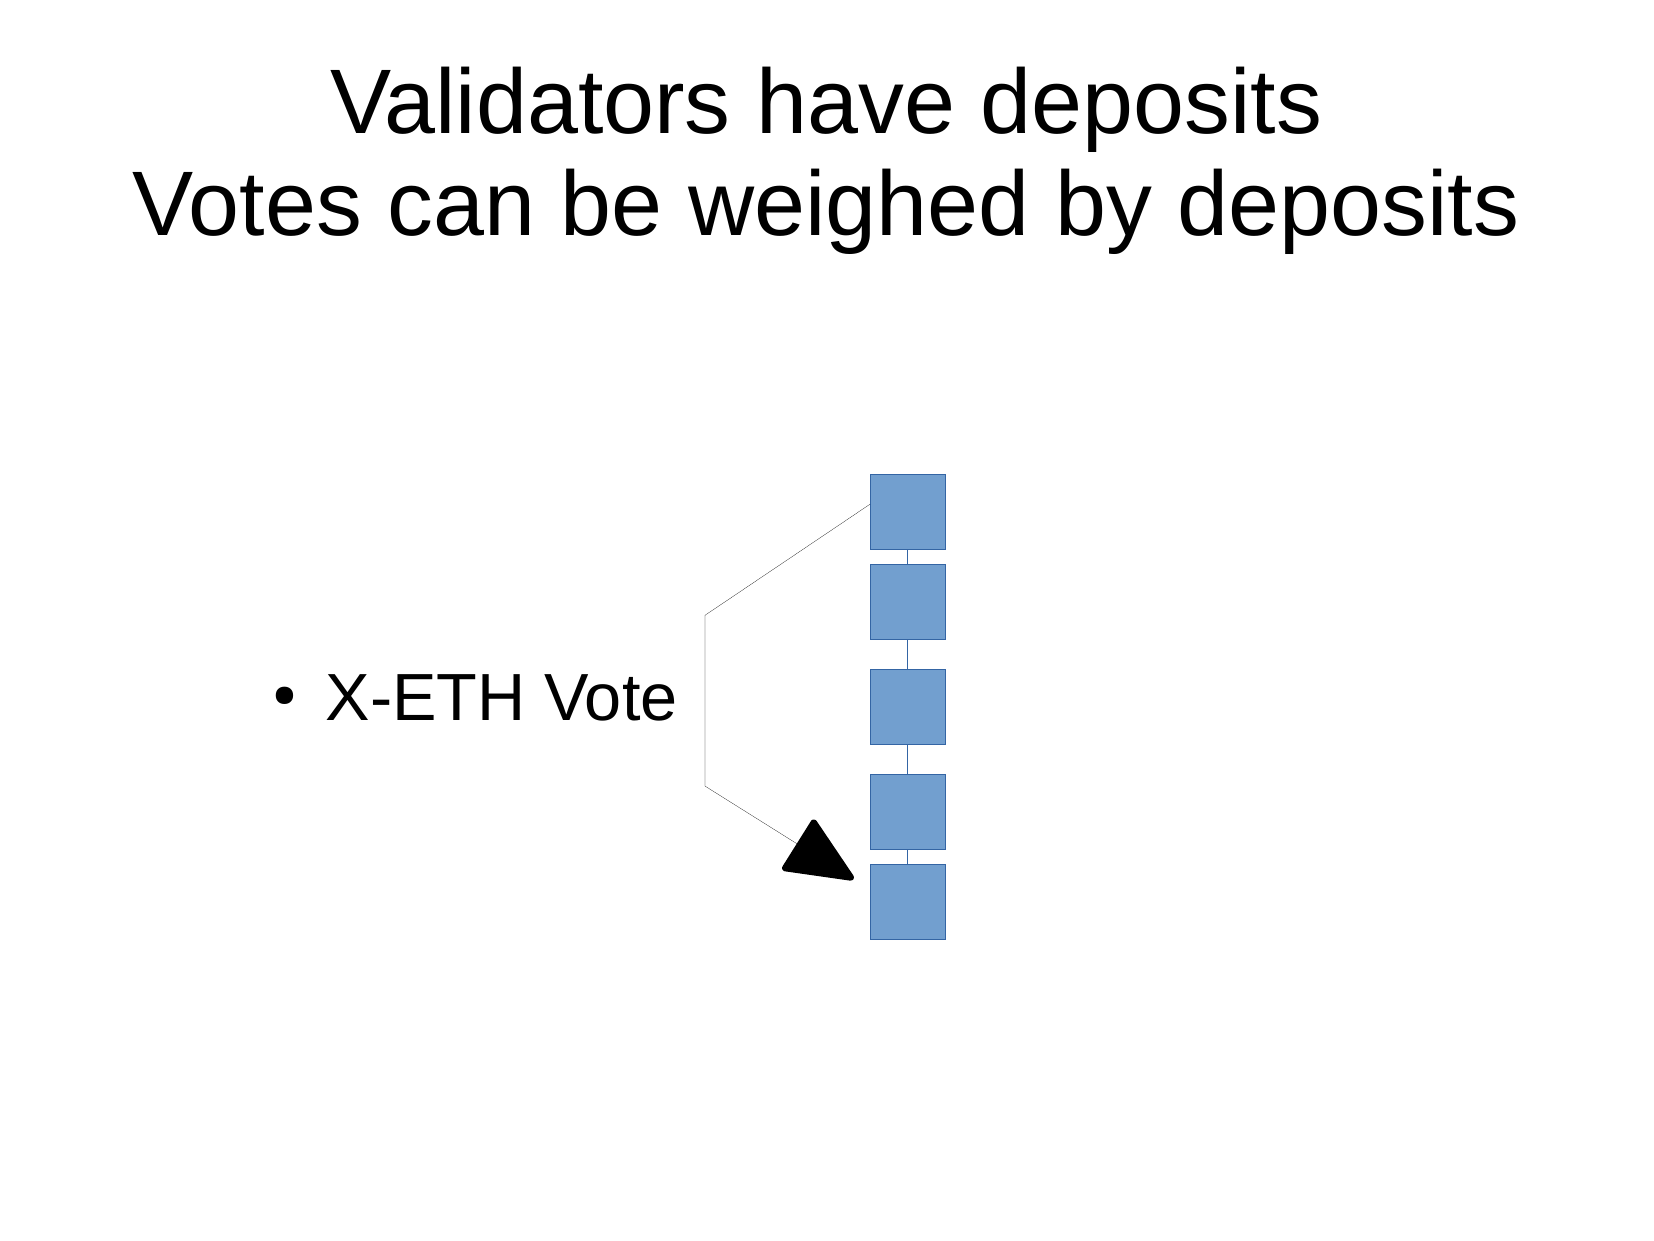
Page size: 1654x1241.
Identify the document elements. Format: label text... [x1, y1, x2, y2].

text_box [870, 669, 946, 745]
text_box [870, 564, 946, 640]
title Validators have deposits Votes can be weighed by deposits [82, 49, 1571, 257]
text_box X-ETH Vote [255, 660, 706, 736]
text_box [870, 774, 946, 850]
text_box [870, 474, 946, 550]
text_box [870, 864, 946, 940]
